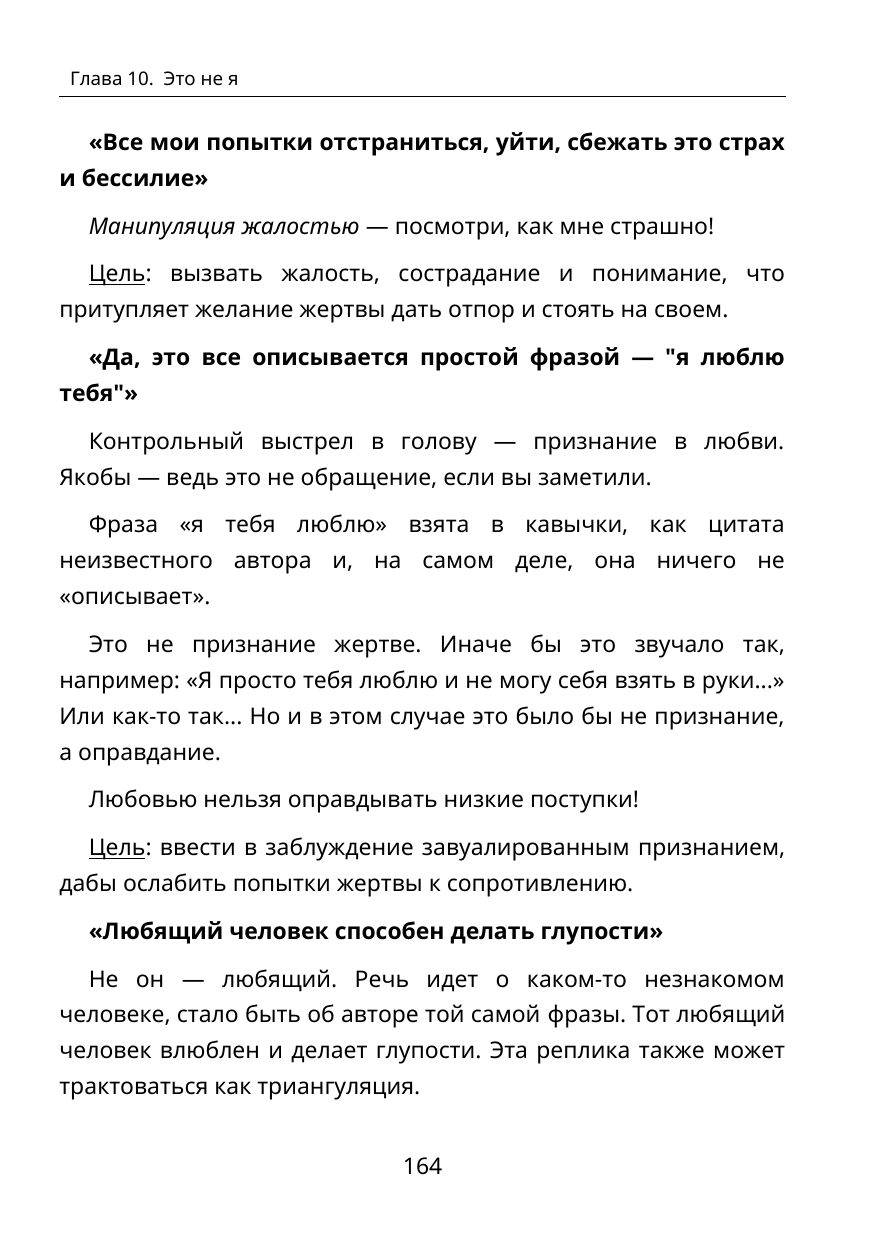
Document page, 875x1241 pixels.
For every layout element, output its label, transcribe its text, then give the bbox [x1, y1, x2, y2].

text Любовью нельзя оправдывать низкие поступки! [59, 783, 786, 815]
text Манипуляция жалостью — посмотри, как мне страшно! [59, 210, 786, 241]
text «Любящий человек способен делать глупости» [59, 915, 786, 946]
text Фраза «я тебя люблю» взята в кавычки, как цитата неизвестного автора и, на самом деле, она ничего не «описывает». [59, 508, 786, 611]
text Не он — любящий. Речь идет о каком-то незнакомом человеке, стало быть об авторе той самой фразы. Тот любящий человек влюблен и делает глупости. Эта реплика также может трактоваться как триангуляция. [59, 962, 786, 1102]
text Цель: вызвать жалость, сострадание и понимание, что притупляет желание жертвы дать отпор и стоять на своем. [59, 257, 786, 324]
text «Да, это все описывается простой фразой — "я люблю тебя"» [59, 341, 786, 408]
text Цель: ввести в заблуждение завуалированным признанием, дабы ослабить попытки жертвы к сопротивлению. [59, 831, 786, 898]
text Контрольный выстрел в голову — признание в любви. Якобы — ведь это не обращение, если вы заметили. [59, 425, 786, 492]
text «Все мои попытки отстраниться, уйти, сбежать это страх и бессилие» [59, 126, 786, 193]
text Это не признание жертве. Иначе бы это звучало так, например: «Я просто тебя люблю и не могу себя взять в руки...» Или как-то так... Но и в этом случае это было бы не признание, а оправдание. [59, 628, 786, 767]
